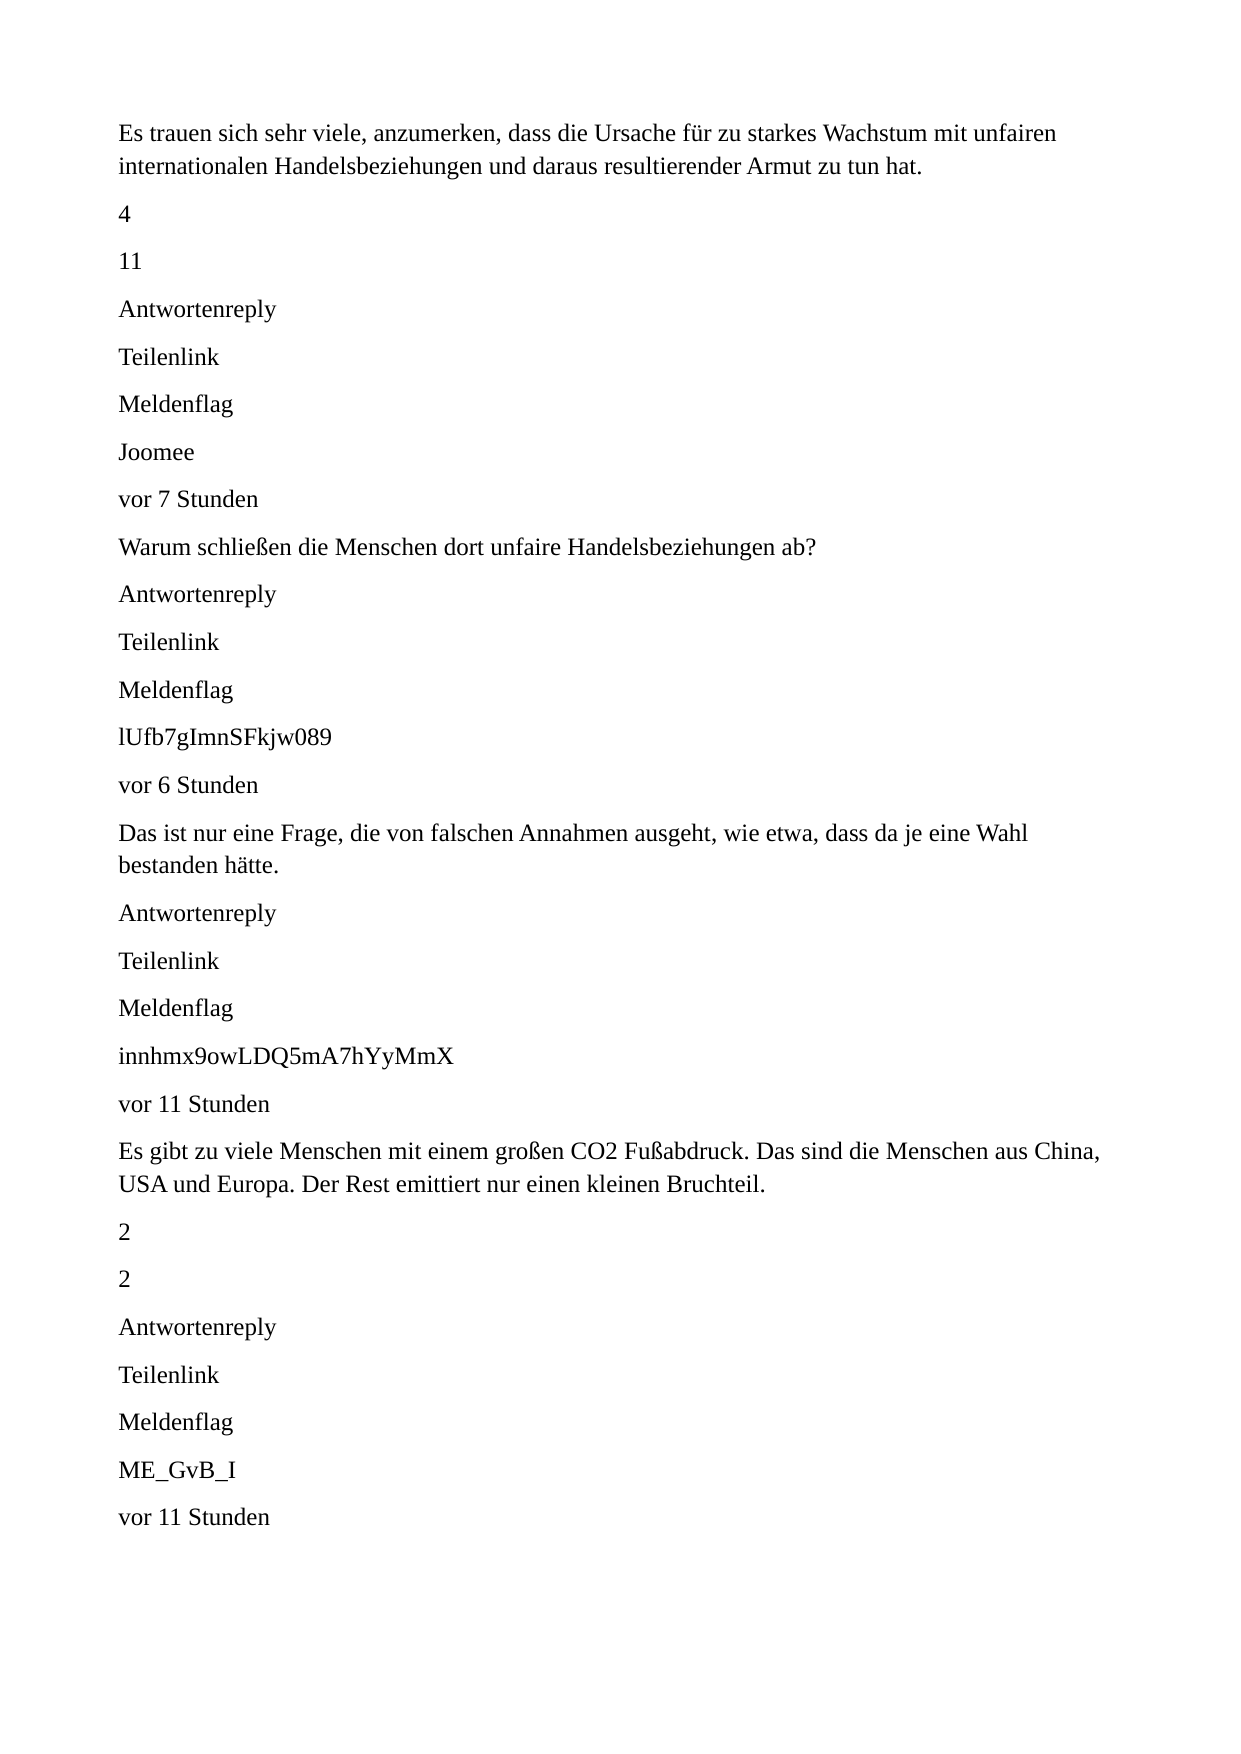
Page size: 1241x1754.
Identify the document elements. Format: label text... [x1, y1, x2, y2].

text lUfb7gImnSFkjw089 [118, 722, 1122, 751]
text Meldenflag [118, 993, 1122, 1022]
text 2 [118, 1217, 1122, 1246]
text Teilenlink [118, 946, 1122, 974]
text vor 11 Stunden [118, 1089, 1122, 1117]
text innhmx9owLDQ5mA7hYyMmX [118, 1041, 1122, 1070]
text Teilenlink [118, 342, 1122, 370]
text 2 [118, 1264, 1122, 1293]
text Teilenlink [118, 1360, 1122, 1388]
text Meldenflag [118, 389, 1122, 418]
text Antwortenreply [118, 579, 1122, 608]
text 11 [118, 246, 1122, 275]
text Es trauen sich sehr viele, anzumerken, dass die Ursache für zu starkes Wachstum mit unfairen internationalen Handelsbeziehungen und daraus resultierender Armut zu tun hat. [118, 118, 1122, 180]
text Meldenflag [118, 675, 1122, 703]
text Meldenflag [118, 1407, 1122, 1436]
text Joomee [118, 437, 1122, 466]
text vor 6 Stunden [118, 770, 1122, 799]
text Teilenlink [118, 627, 1122, 656]
text Warum schließen die Menschen dort unfaire Handelsbeziehungen ab? [118, 532, 1122, 561]
text ME_GvB_I [118, 1455, 1122, 1484]
text 4 [118, 199, 1122, 227]
text Es gibt zu viele Menschen mit einem großen CO2 Fußabdruck. Das sind die Menschen aus China, USA und Europa. Der Rest emittiert nur einen kleinen Bruchteil. [118, 1136, 1122, 1198]
text vor 11 Stunden [118, 1502, 1122, 1531]
text vor 7 Stunden [118, 484, 1122, 513]
text Antwortenreply [118, 1312, 1122, 1341]
text Das ist nur eine Frage, die von falschen Annahmen ausgeht, wie etwa, dass da je eine Wahl bestanden hätte. [118, 818, 1122, 879]
text Antwortenreply [118, 898, 1122, 927]
text Antwortenreply [118, 294, 1122, 323]
